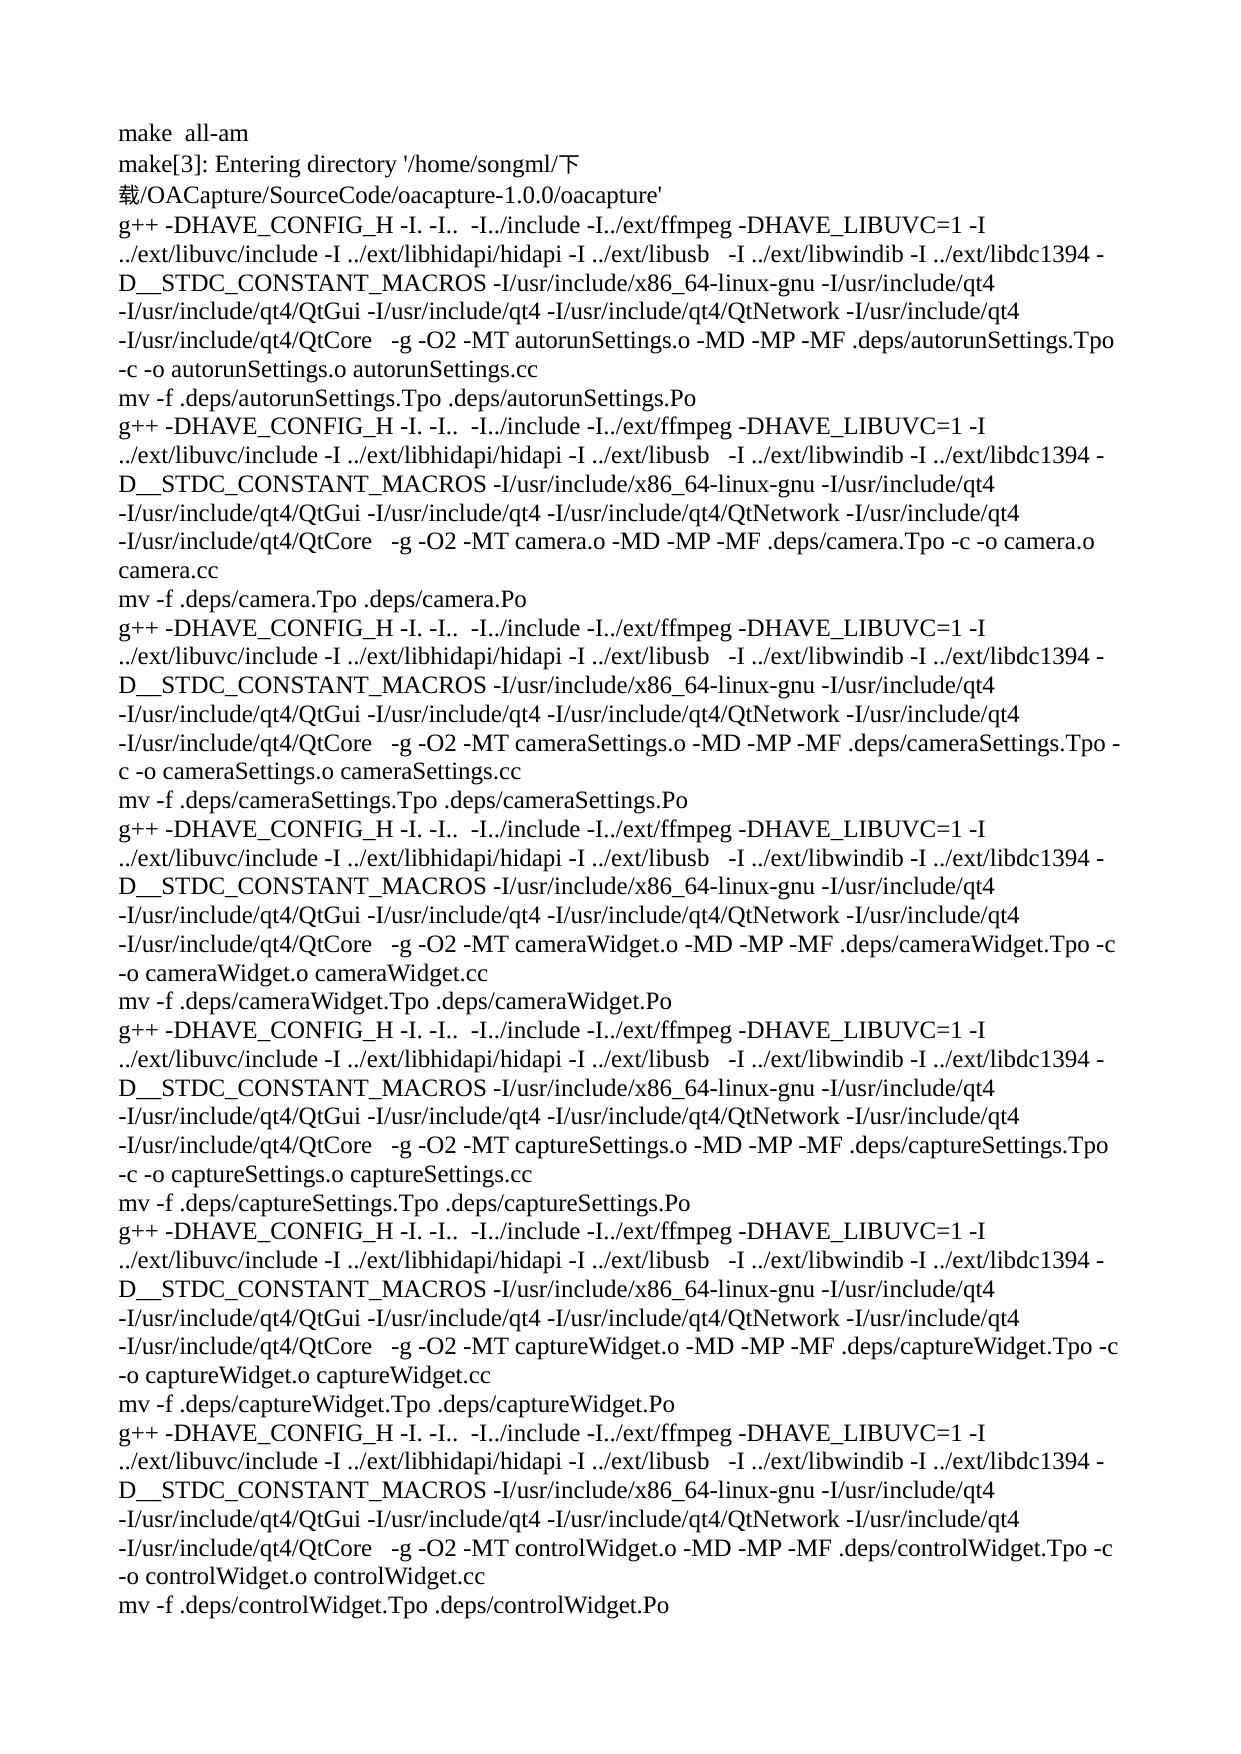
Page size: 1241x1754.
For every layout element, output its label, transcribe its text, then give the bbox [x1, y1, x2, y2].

text mv -f .deps/cameraSettings.Tpo .deps/cameraSettings.Po [118, 785, 1122, 814]
text g++ -DHAVE_CONFIG_H -I. -I.. -I../include -I../ext/ffmpeg -DHAVE_LIBUVC=1 -I ../ext/libuvc/include -I ../ext/libhidapi/hidapi -I ../ext/libusb -I ../ext/libwindib -I ../ext/libdc1394 -D__STDC_CONSTANT_MACROS -I/usr/include/x86_64-linux-gnu -I/usr/include/qt4 -I/usr/include/qt4/QtGui -I/usr/include/qt4 -I/usr/include/qt4/QtNetwork -I/usr/include/qt4 -I/usr/include/qt4/QtCore -g -O2 -MT camera.o -MD -MP -MF .deps/camera.Tpo -c -o camera.o camera.cc [118, 411, 1122, 584]
text mv -f .deps/captureWidget.Tpo .deps/captureWidget.Po [118, 1389, 1122, 1418]
text make all-am [118, 118, 1122, 147]
text g++ -DHAVE_CONFIG_H -I. -I.. -I../include -I../ext/ffmpeg -DHAVE_LIBUVC=1 -I ../ext/libuvc/include -I ../ext/libhidapi/hidapi -I ../ext/libusb -I ../ext/libwindib -I ../ext/libdc1394 -D__STDC_CONSTANT_MACROS -I/usr/include/x86_64-linux-gnu -I/usr/include/qt4 -I/usr/include/qt4/QtGui -I/usr/include/qt4 -I/usr/include/qt4/QtNetwork -I/usr/include/qt4 -I/usr/include/qt4/QtCore -g -O2 -MT autorunSettings.o -MD -MP -MF .deps/autorunSettings.Tpo -c -o autorunSettings.o autorunSettings.cc [118, 210, 1122, 383]
text mv -f .deps/cameraWidget.Tpo .deps/cameraWidget.Po [118, 986, 1122, 1015]
text g++ -DHAVE_CONFIG_H -I. -I.. -I../include -I../ext/ffmpeg -DHAVE_LIBUVC=1 -I ../ext/libuvc/include -I ../ext/libhidapi/hidapi -I ../ext/libusb -I ../ext/libwindib -I ../ext/libdc1394 -D__STDC_CONSTANT_MACROS -I/usr/include/x86_64-linux-gnu -I/usr/include/qt4 -I/usr/include/qt4/QtGui -I/usr/include/qt4 -I/usr/include/qt4/QtNetwork -I/usr/include/qt4 -I/usr/include/qt4/QtCore -g -O2 -MT controlWidget.o -MD -MP -MF .deps/controlWidget.Tpo -c -o controlWidget.o controlWidget.cc [118, 1418, 1122, 1590]
text mv -f .deps/captureSettings.Tpo .deps/captureSettings.Po [118, 1188, 1122, 1216]
text g++ -DHAVE_CONFIG_H -I. -I.. -I../include -I../ext/ffmpeg -DHAVE_LIBUVC=1 -I ../ext/libuvc/include -I ../ext/libhidapi/hidapi -I ../ext/libusb -I ../ext/libwindib -I ../ext/libdc1394 -D__STDC_CONSTANT_MACROS -I/usr/include/x86_64-linux-gnu -I/usr/include/qt4 -I/usr/include/qt4/QtGui -I/usr/include/qt4 -I/usr/include/qt4/QtNetwork -I/usr/include/qt4 -I/usr/include/qt4/QtCore -g -O2 -MT cameraWidget.o -MD -MP -MF .deps/cameraWidget.Tpo -c -o cameraWidget.o cameraWidget.cc [118, 814, 1122, 986]
text mv -f .deps/autorunSettings.Tpo .deps/autorunSettings.Po [118, 383, 1122, 411]
text make[3]: Entering directory '/home/songml/下载/OACapture/SourceCode/oacapture-1.0.0/oacapture' [118, 147, 1122, 210]
text mv -f .deps/camera.Tpo .deps/camera.Po [118, 584, 1122, 613]
text g++ -DHAVE_CONFIG_H -I. -I.. -I../include -I../ext/ffmpeg -DHAVE_LIBUVC=1 -I ../ext/libuvc/include -I ../ext/libhidapi/hidapi -I ../ext/libusb -I ../ext/libwindib -I ../ext/libdc1394 -D__STDC_CONSTANT_MACROS -I/usr/include/x86_64-linux-gnu -I/usr/include/qt4 -I/usr/include/qt4/QtGui -I/usr/include/qt4 -I/usr/include/qt4/QtNetwork -I/usr/include/qt4 -I/usr/include/qt4/QtCore -g -O2 -MT captureWidget.o -MD -MP -MF .deps/captureWidget.Tpo -c -o captureWidget.o captureWidget.cc [118, 1216, 1122, 1389]
text g++ -DHAVE_CONFIG_H -I. -I.. -I../include -I../ext/ffmpeg -DHAVE_LIBUVC=1 -I ../ext/libuvc/include -I ../ext/libhidapi/hidapi -I ../ext/libusb -I ../ext/libwindib -I ../ext/libdc1394 -D__STDC_CONSTANT_MACROS -I/usr/include/x86_64-linux-gnu -I/usr/include/qt4 -I/usr/include/qt4/QtGui -I/usr/include/qt4 -I/usr/include/qt4/QtNetwork -I/usr/include/qt4 -I/usr/include/qt4/QtCore -g -O2 -MT captureSettings.o -MD -MP -MF .deps/captureSettings.Tpo -c -o captureSettings.o captureSettings.cc [118, 1015, 1122, 1188]
text g++ -DHAVE_CONFIG_H -I. -I.. -I../include -I../ext/ffmpeg -DHAVE_LIBUVC=1 -I ../ext/libuvc/include -I ../ext/libhidapi/hidapi -I ../ext/libusb -I ../ext/libwindib -I ../ext/libdc1394 -D__STDC_CONSTANT_MACROS -I/usr/include/x86_64-linux-gnu -I/usr/include/qt4 -I/usr/include/qt4/QtGui -I/usr/include/qt4 -I/usr/include/qt4/QtNetwork -I/usr/include/qt4 -I/usr/include/qt4/QtCore -g -O2 -MT cameraSettings.o -MD -MP -MF .deps/cameraSettings.Tpo -c -o cameraSettings.o cameraSettings.cc [118, 613, 1122, 785]
text mv -f .deps/controlWidget.Tpo .deps/controlWidget.Po [118, 1590, 1122, 1619]
